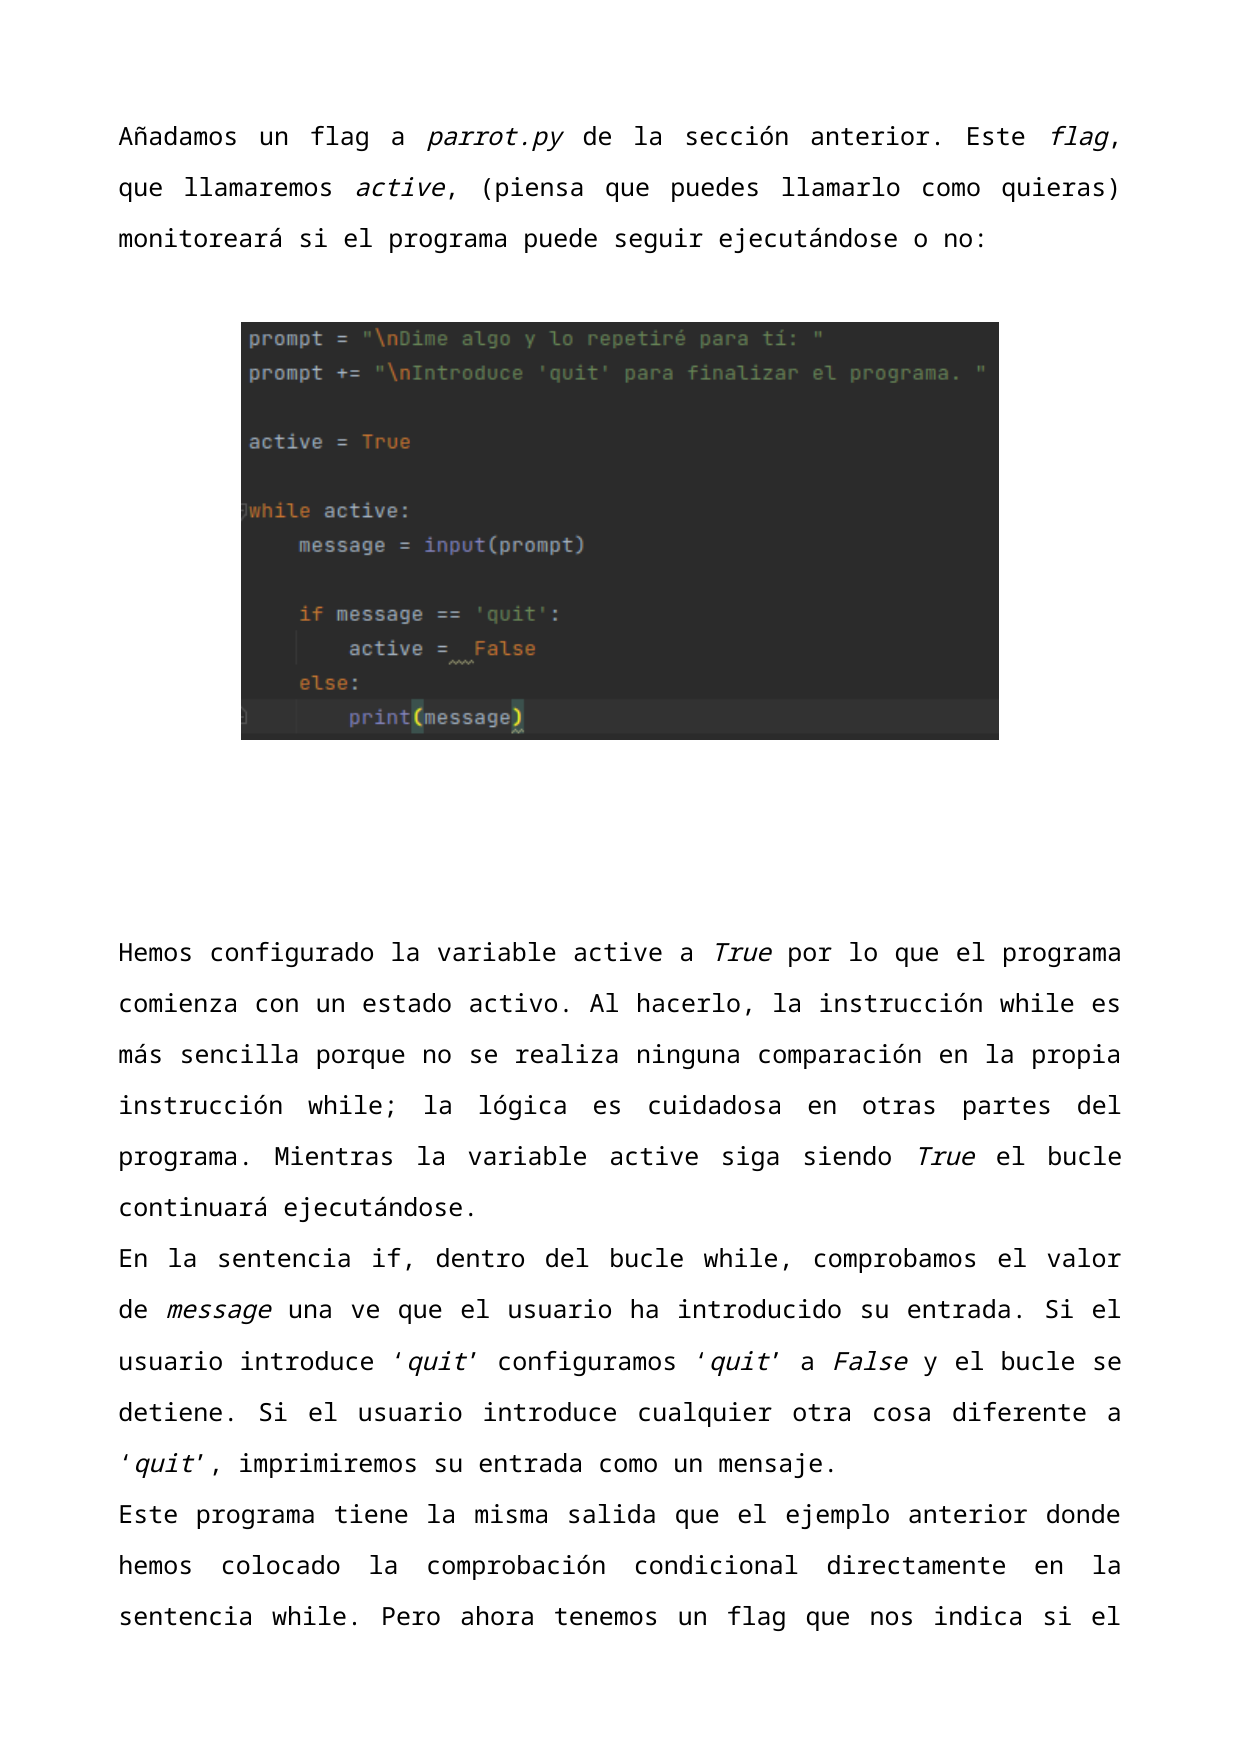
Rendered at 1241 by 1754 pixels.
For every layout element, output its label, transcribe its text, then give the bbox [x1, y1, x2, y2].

text Añadamos un flag a parrot.py de la sección anterior. Este flag, que llamaremos active, (piensa que puedes llamarlo como quieras) monitoreará si el programa puede seguir ejecutándose o no: [118, 118, 1122, 254]
text Hemos configurado la variable active a True por lo que el programa comienza con un estado activo. Al hacerlo, la instrucción while es más sencilla porque no se realiza ninguna comparación en la propia instrucción while; la lógica es cuidadosa en otras partes del programa. Mientras la variable active siga siendo True el bucle continuará ejecutándose. [118, 935, 1122, 1224]
picture [241, 322, 999, 740]
text Este programa tiene la misma salida que el ejemplo anterior donde hemos colocado la comprobación condicional directamente en la sentencia while. Pero ahora tenemos un flag que nos indica si el [118, 1496, 1122, 1632]
text En la sentencia if, dentro del bucle while, comprobamos el valor de message una ve que el usuario ha introducido su entrada. Si el usuario introduce ‘quit’ configuramos ‘quit’ a False y el bucle se detiene. Si el usuario introduce cualquier otra cosa diferente a ‘quit’, imprimiremos su entrada como un mensaje. [118, 1241, 1122, 1479]
